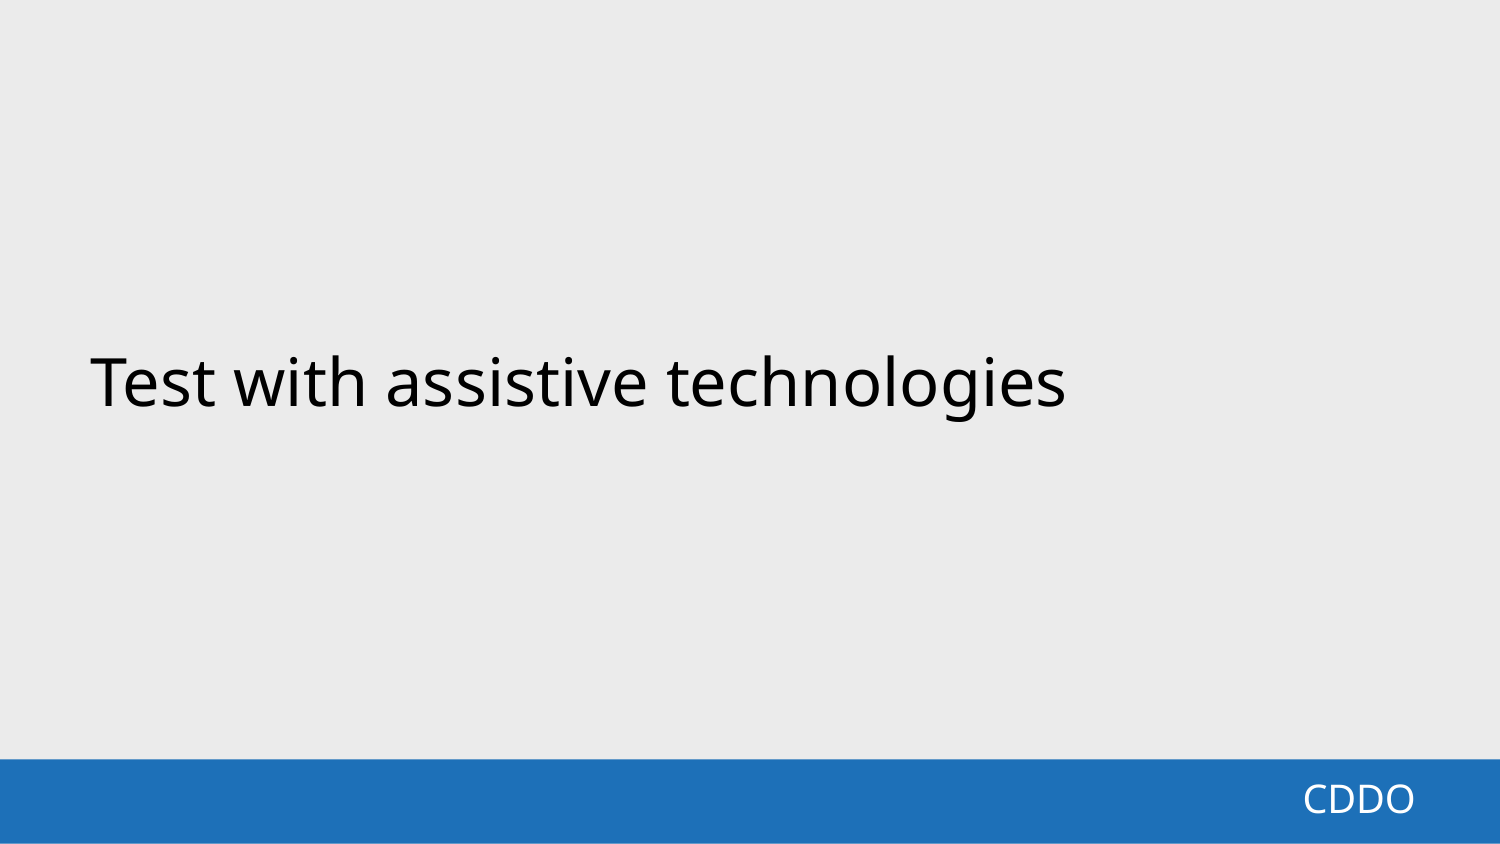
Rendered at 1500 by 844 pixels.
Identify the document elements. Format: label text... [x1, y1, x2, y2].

text_box Test with assistive technologies [87, 0, 1416, 760]
